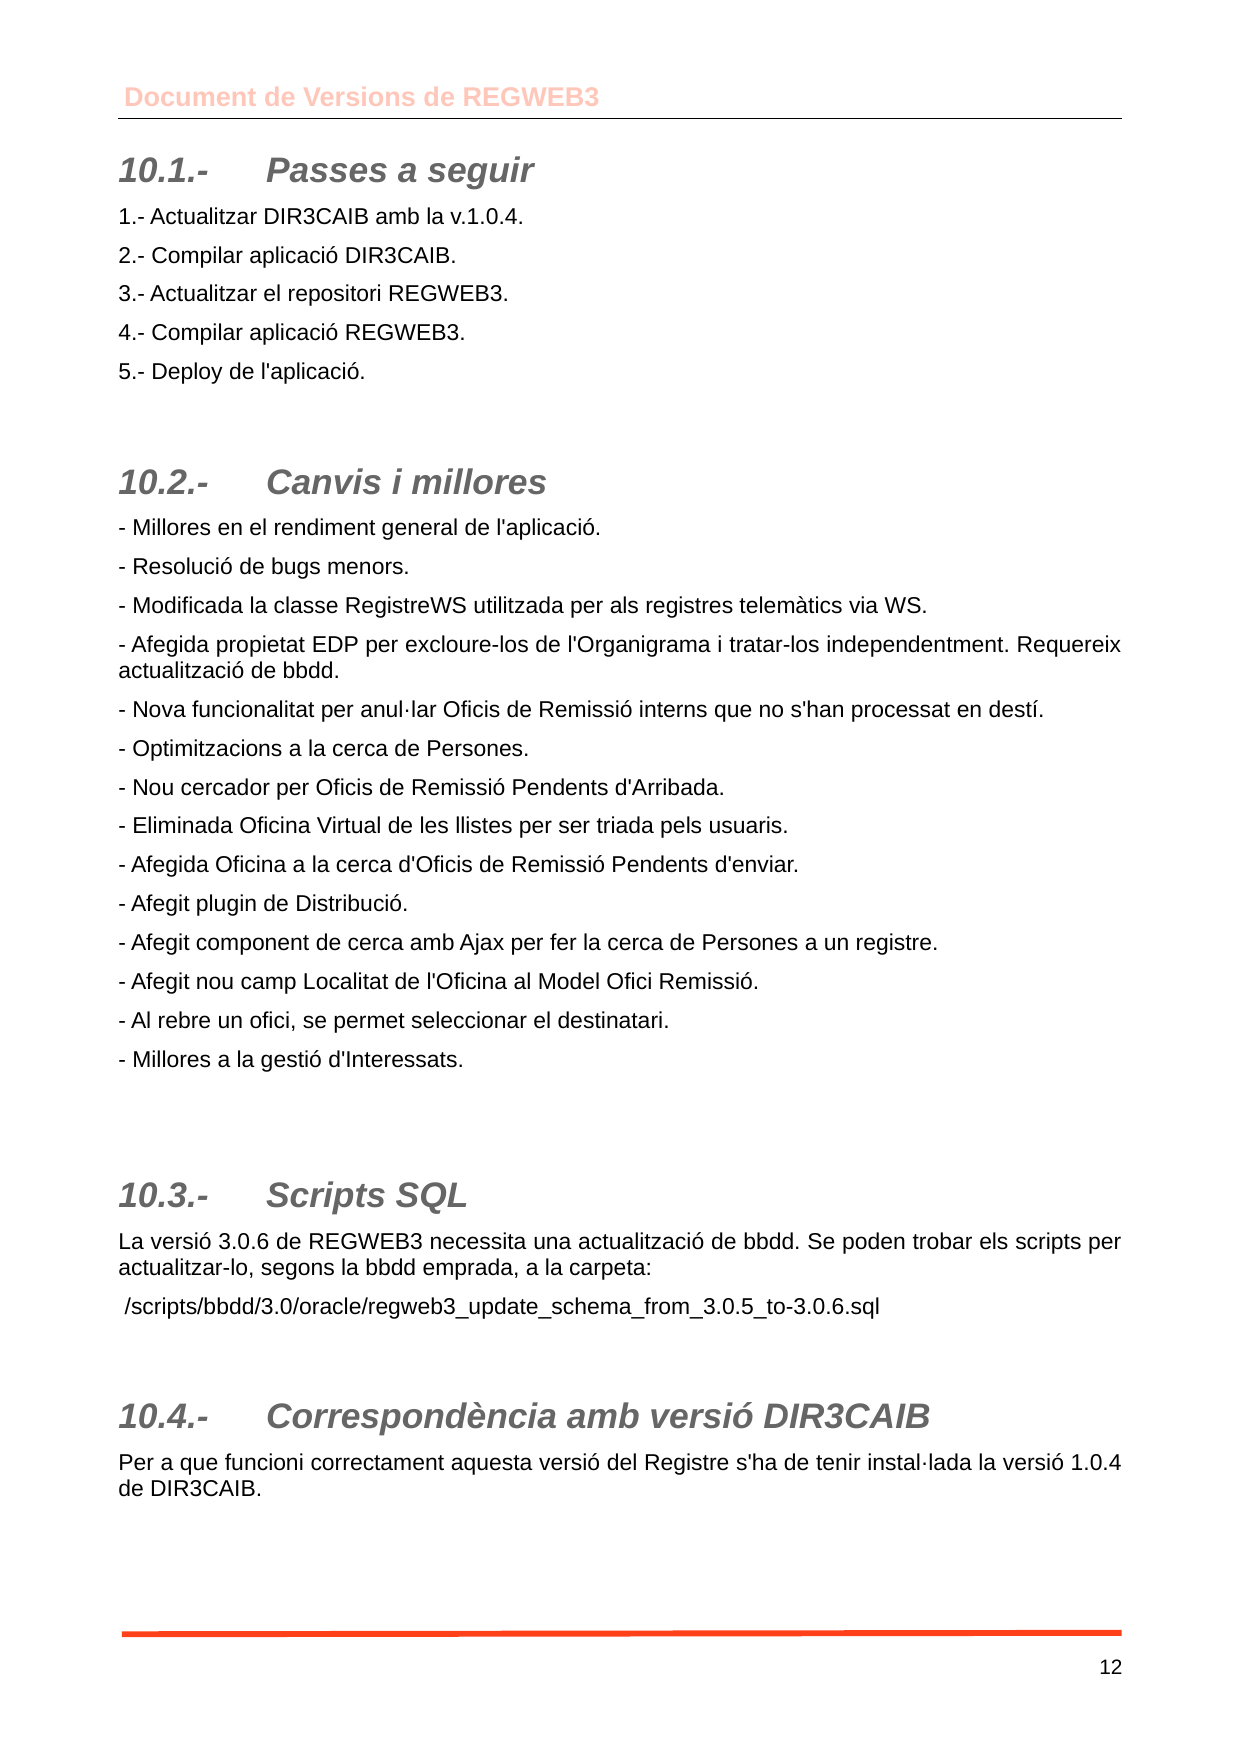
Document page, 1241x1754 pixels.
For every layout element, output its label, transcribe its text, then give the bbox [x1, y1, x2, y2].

text 3.- Actualitzar el repositori REGWEB3. [118, 280, 1122, 307]
text 5.- Deploy de l'aplicació. [118, 358, 1122, 384]
subtitle Correspondència amb versió DIR3CAIB [118, 1396, 1122, 1436]
text - Afegit nou camp Localitat de l'Oficina al Model Ofici Remissió. [118, 968, 1122, 994]
text - Millores a la gestió d'Interessats. [118, 1046, 1122, 1072]
text - Optimitzacions a la cerca de Persones. [118, 735, 1122, 761]
text - Nou cercador per Oficis de Remissió Pendents d'Arribada. [118, 773, 1122, 800]
text - Afegit plugin de Distribució. [118, 890, 1122, 916]
text 2.- Compilar aplicació DIR3CAIB. [118, 242, 1122, 268]
text - Modificada la classe RegistreWS utilitzada per als registres telemàtics via WS. [118, 592, 1122, 618]
text La versió 3.0.6 de REGWEB3 necessita una actualització de bbdd. Se poden trobar els scripts per actualitzar-lo, segons la bbdd emprada, a la carpeta: [118, 1228, 1122, 1281]
text 4.- Compilar aplicació REGWEB3. [118, 319, 1122, 346]
text - Eliminada Oficina Virtual de les llistes per ser triada pels usuaris. [118, 812, 1122, 839]
text - Al rebre un ofici, se permet seleccionar el destinatari. [118, 1007, 1122, 1033]
text - Afegida propietat EDP per excloure-los de l'Organigrama i tratar-los independentment. Requereix actualització de bbdd. [118, 631, 1122, 683]
subtitle Scripts SQL [118, 1174, 1122, 1215]
subtitle Canvis i millores [118, 461, 1122, 502]
subtitle Passes a seguir [118, 149, 1122, 190]
text Per a que funcioni correctament aquesta versió del Registre s'ha de tenir instal·lada la versió 1.0.4 de DIR3CAIB. [118, 1449, 1122, 1502]
text 1.- Actualitzar DIR3CAIB amb la v.1.0.4. [118, 203, 1122, 229]
text - Resolució de bugs menors. [118, 553, 1122, 579]
text - Afegida Oficina a la cerca d'Oficis de Remissió Pendents d'enviar. [118, 851, 1122, 878]
text - Nova funcionalitat per anul·lar Oficis de Remissió interns que no s'han processat en destí. [118, 696, 1122, 722]
text - Millores en el rendiment general de l'aplicació. [118, 514, 1122, 540]
text /scripts/bbdd/3.0/oracle/regweb3_update_schema_from_3.0.5_to-3.0.6.sql [118, 1293, 1122, 1319]
text - Afegit component de cerca amb Ajax per fer la cerca de Persones a un registre. [118, 929, 1122, 955]
